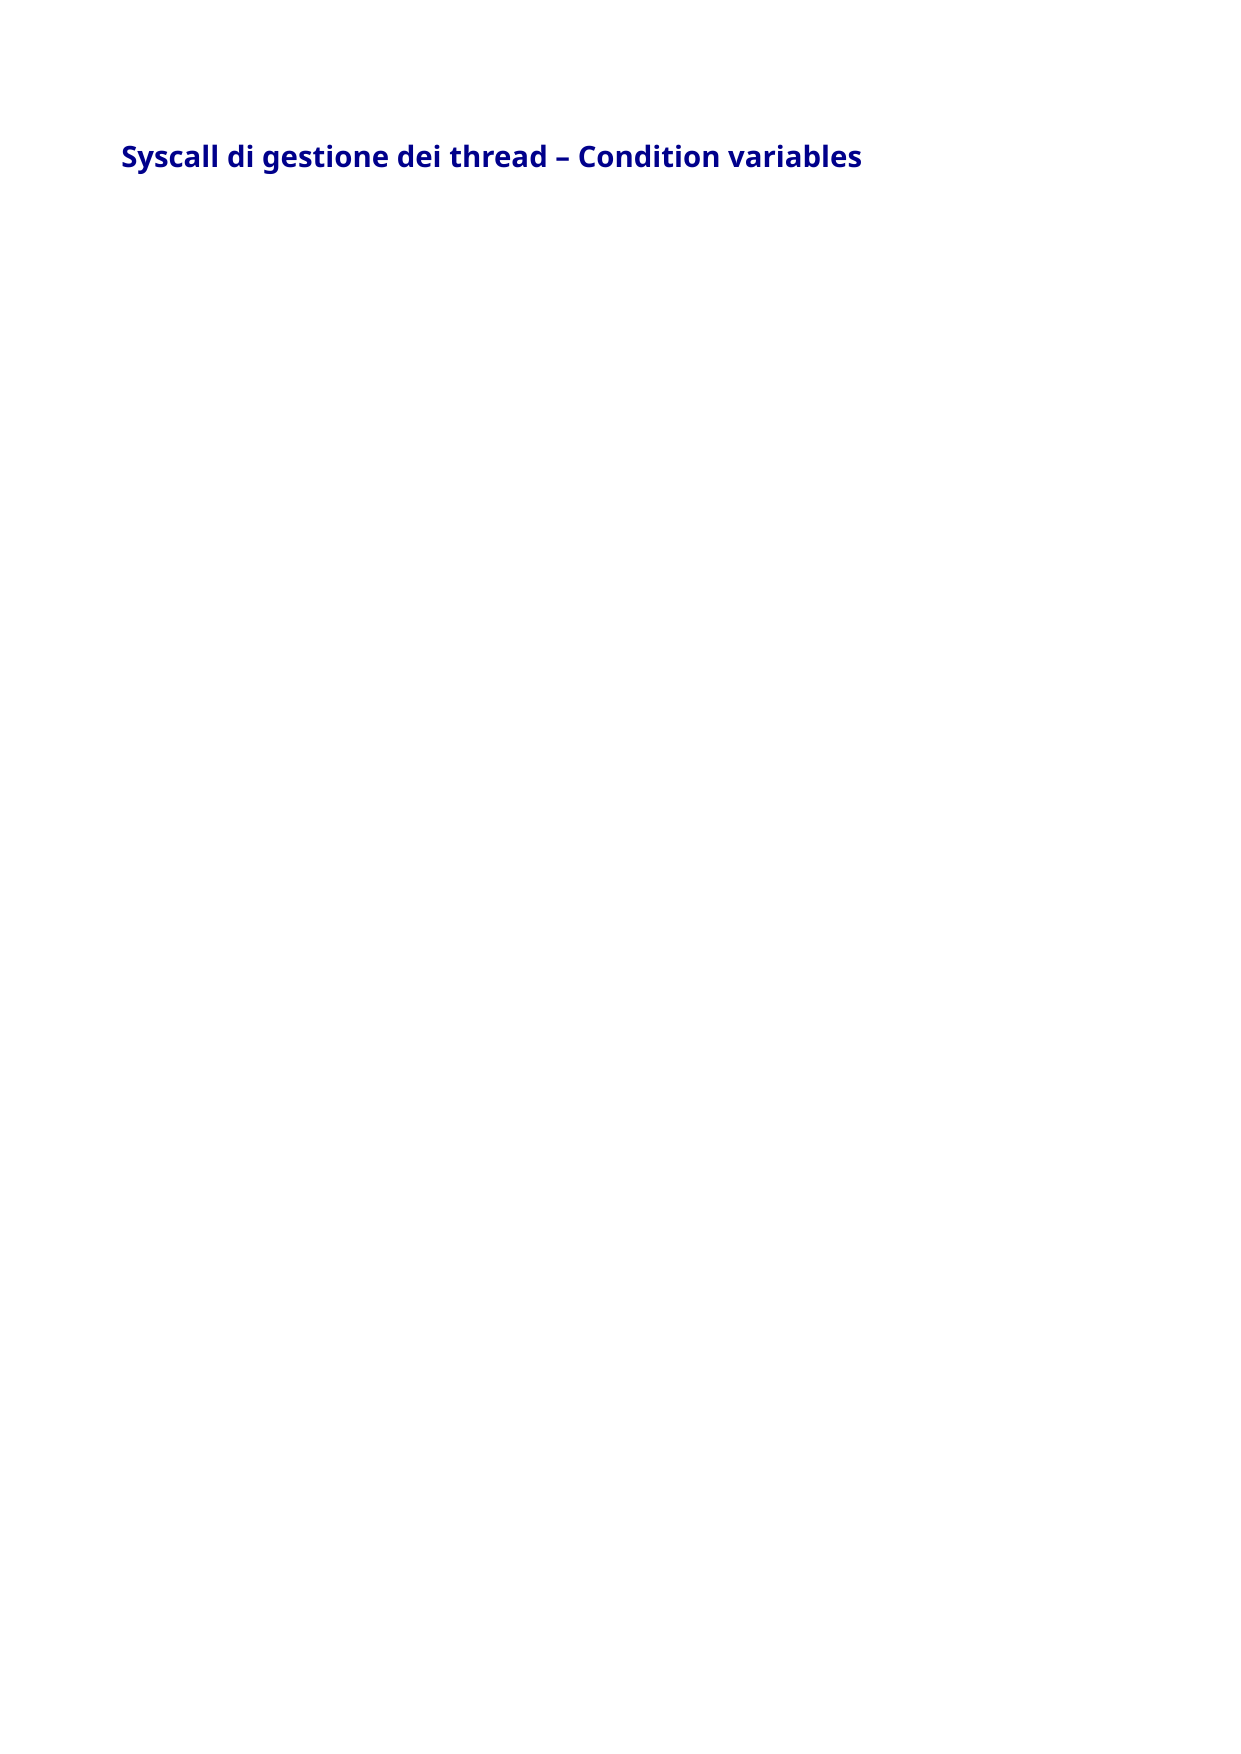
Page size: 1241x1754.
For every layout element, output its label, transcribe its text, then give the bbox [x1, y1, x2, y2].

subtitle Syscall di gestione dei thread – Condition variables [121, 136, 1119, 176]
